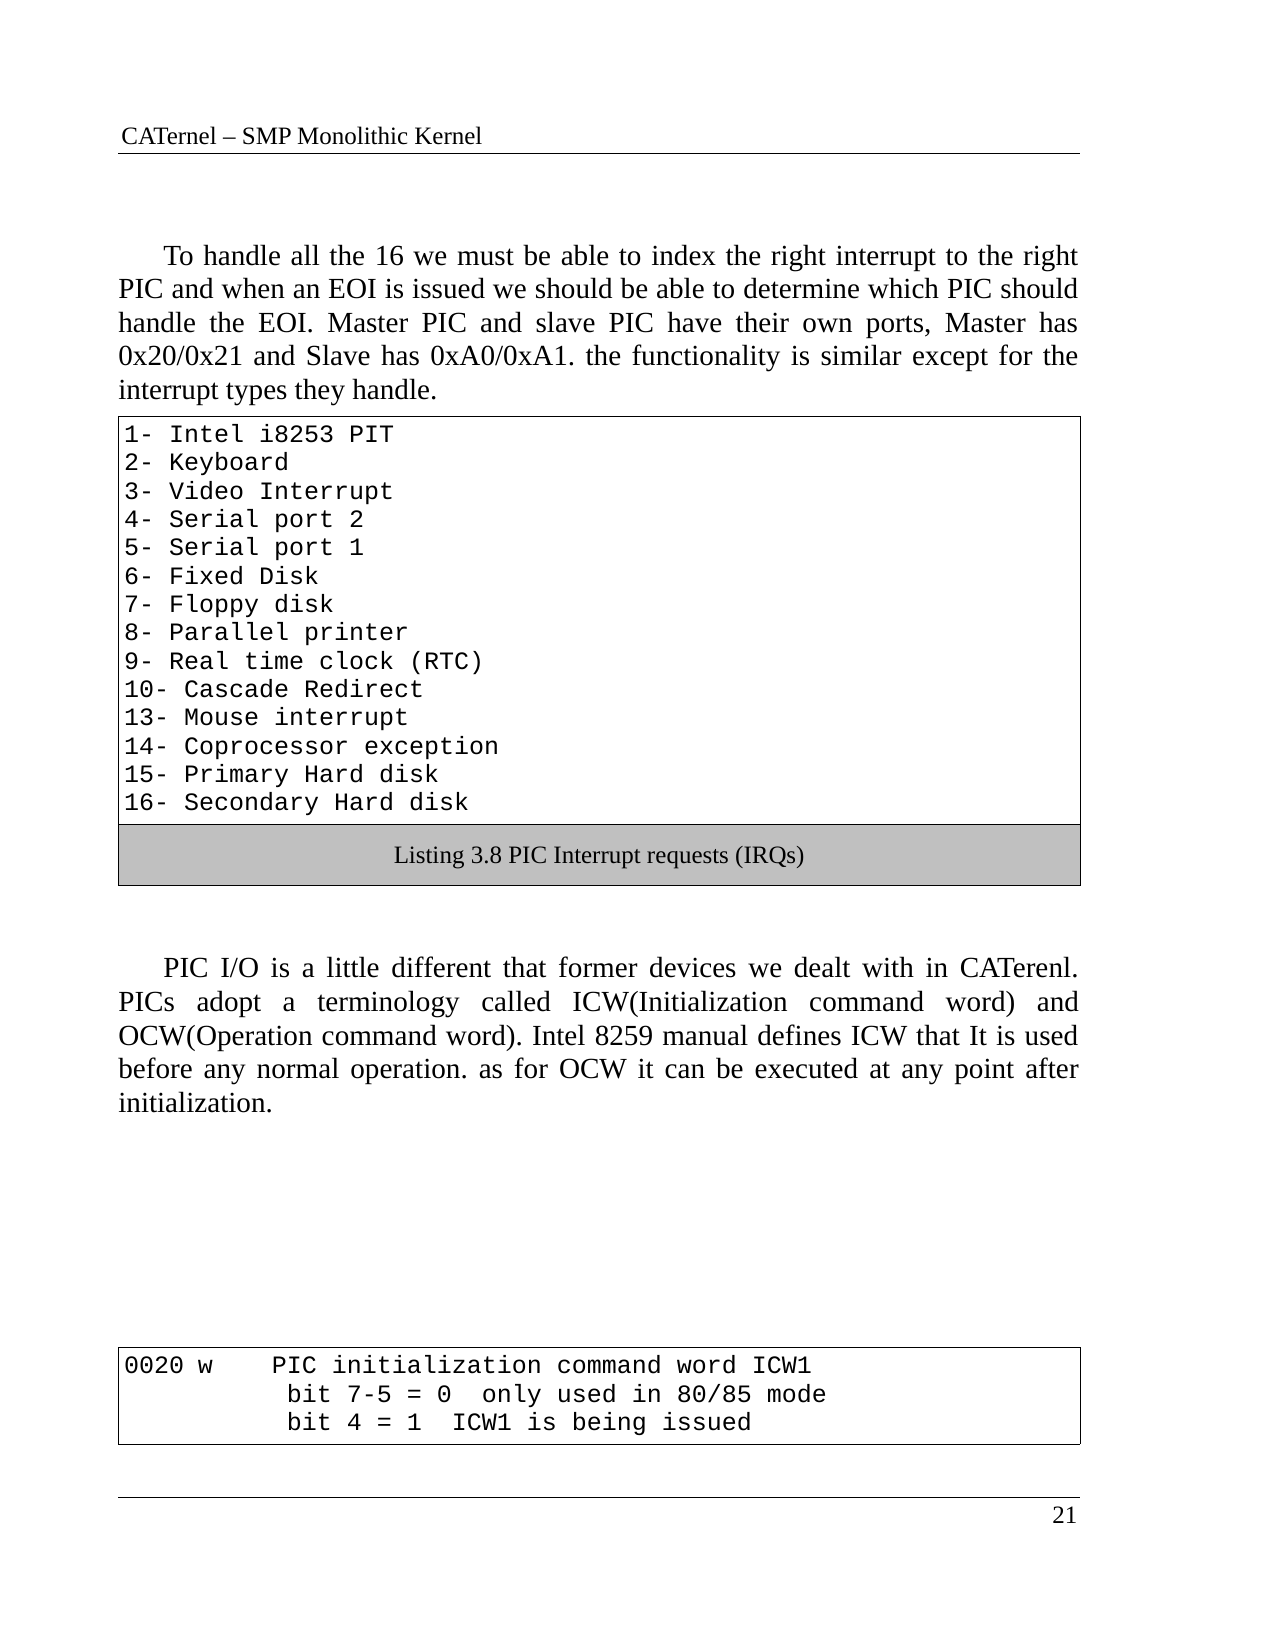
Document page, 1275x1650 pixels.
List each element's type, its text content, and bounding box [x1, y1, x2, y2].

table_header 0020 w PIC initialization command word ICW1 bit 7-5 = 0 only used in 80/85 mode bit 4 = 1 ICW1 is being issued [119, 1348, 1080, 1444]
table_header 1- Intel i8253 PIT 2- Keyboard 3- Video Interrupt 4- Serial port 2 5- Serial port 1 6- Fixed Disk 7- Floppy disk 8- Parallel printer 9- Real time clock (RTC) 10- Cascade Redirect 13- Mouse interrupt 14- Coprocessor exception 15- Primary Hard disk 16- Secondary Hard disk [119, 417, 1080, 824]
text To handle all the 16 we must be able to index the right interrupt to the right PIC and when an EOI is issued we should be able to determine which PIC should handle the EOI. Master PIC and slave PIC have their own ports, Master has 0x20/0x21 and Slave has 0xA0/0xA1. the functionality is similar except for the interrupt types they handle. [118, 238, 1080, 405]
table_cell Listing 3.8 PIC Interrupt requests (IRQs) [119, 825, 1080, 885]
text PIC I/O is a little different that former devices we dealt with in CATerenl. PICs adopt a terminology called ICW(Initialization command word) and OCW(Operation command word). Intel 8259 manual defines ICW that It is used before any normal operation. as for OCW it can be executed at any point after initialization. [118, 951, 1080, 1118]
